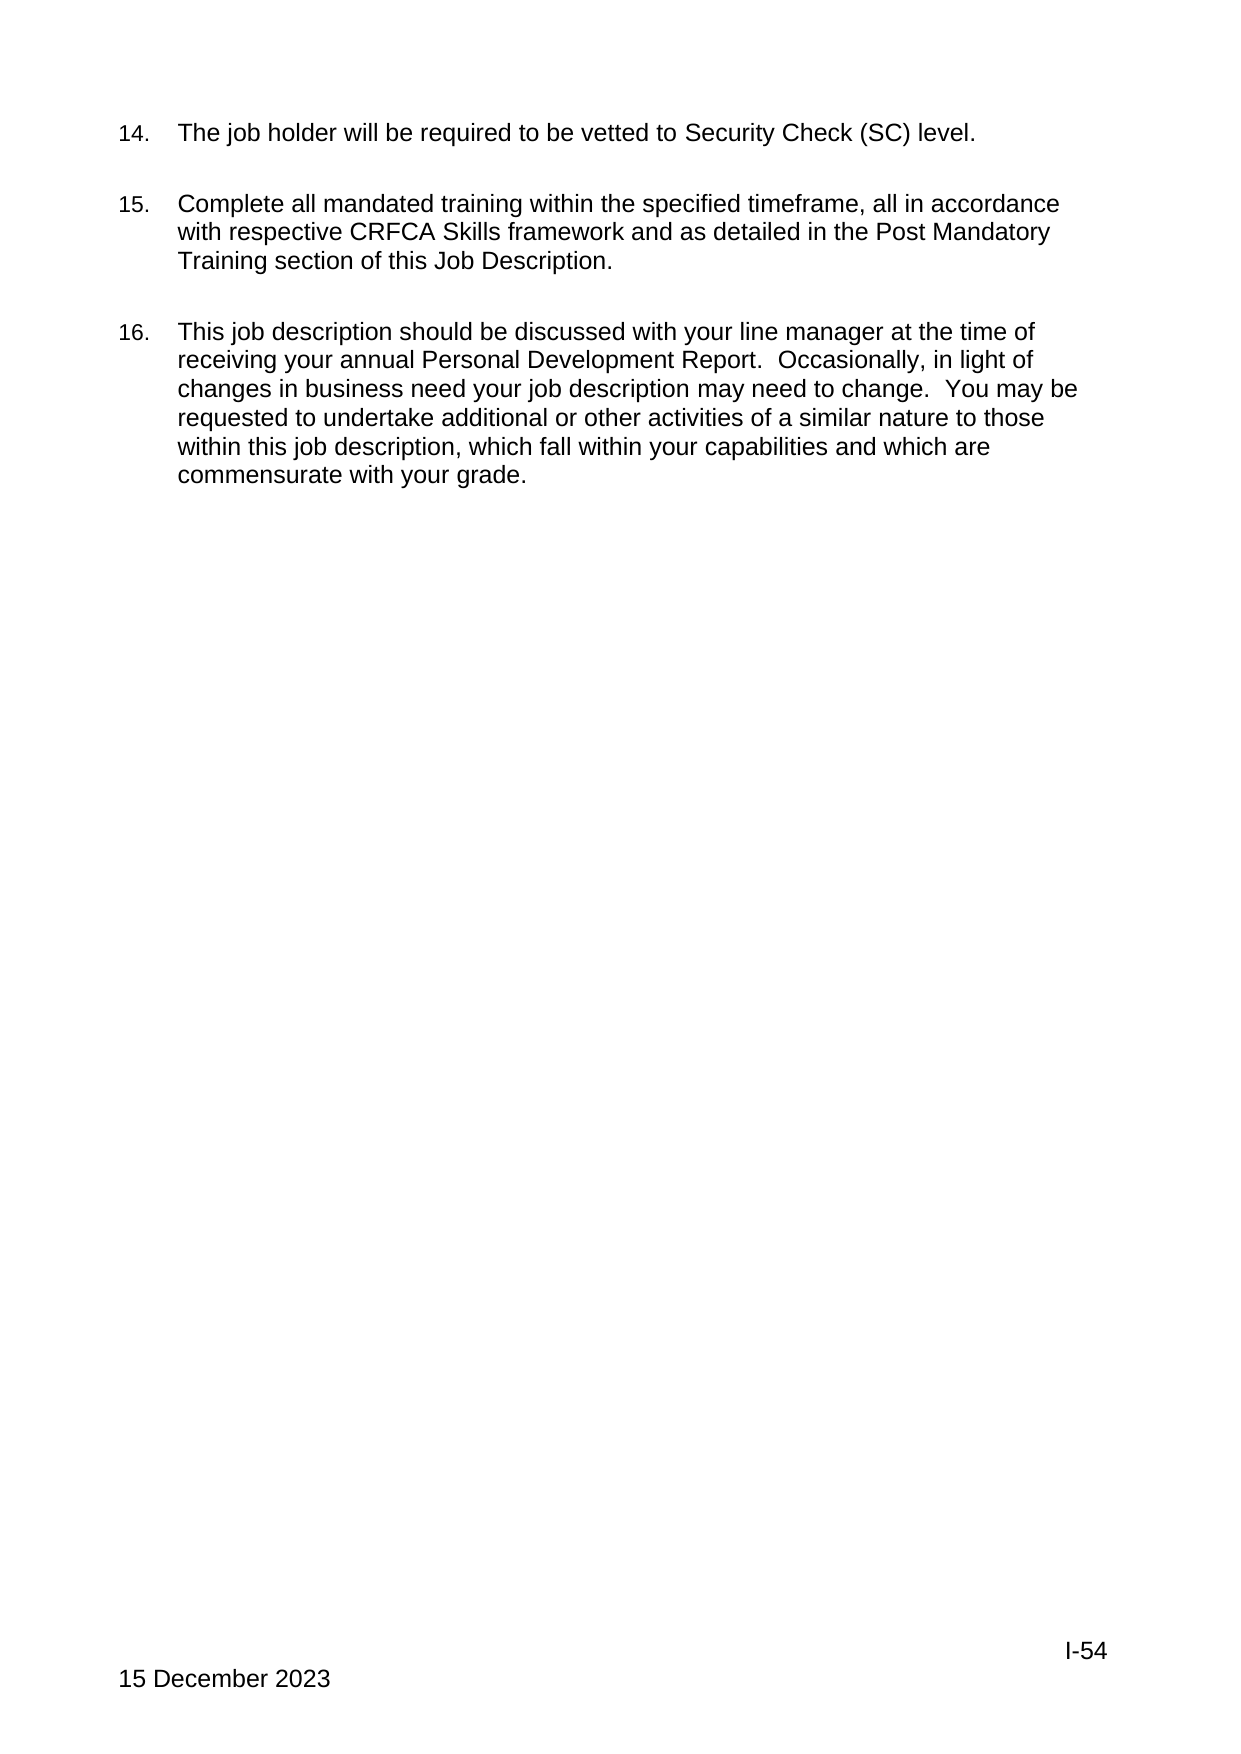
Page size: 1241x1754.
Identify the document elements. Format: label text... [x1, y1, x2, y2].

list The job holder will be required to be vetted to Security Check (SC) level. [118, 118, 1107, 147]
list Complete all mandated training within the specified timeframe, all in accordance with respective CRFCA Skills framework and as detailed in the Post Mandatory Training section of this Job Description. [118, 188, 1107, 275]
list This job description should be discussed with your line manager at the time of receiving your annual Personal Development Report. Occasionally, in light of changes in business need your job description may need to change. You may be requested to undertake additional or other activities of a similar nature to those within this job description, which fall within your capabilities and which are commensurate with your grade. [118, 316, 1107, 489]
